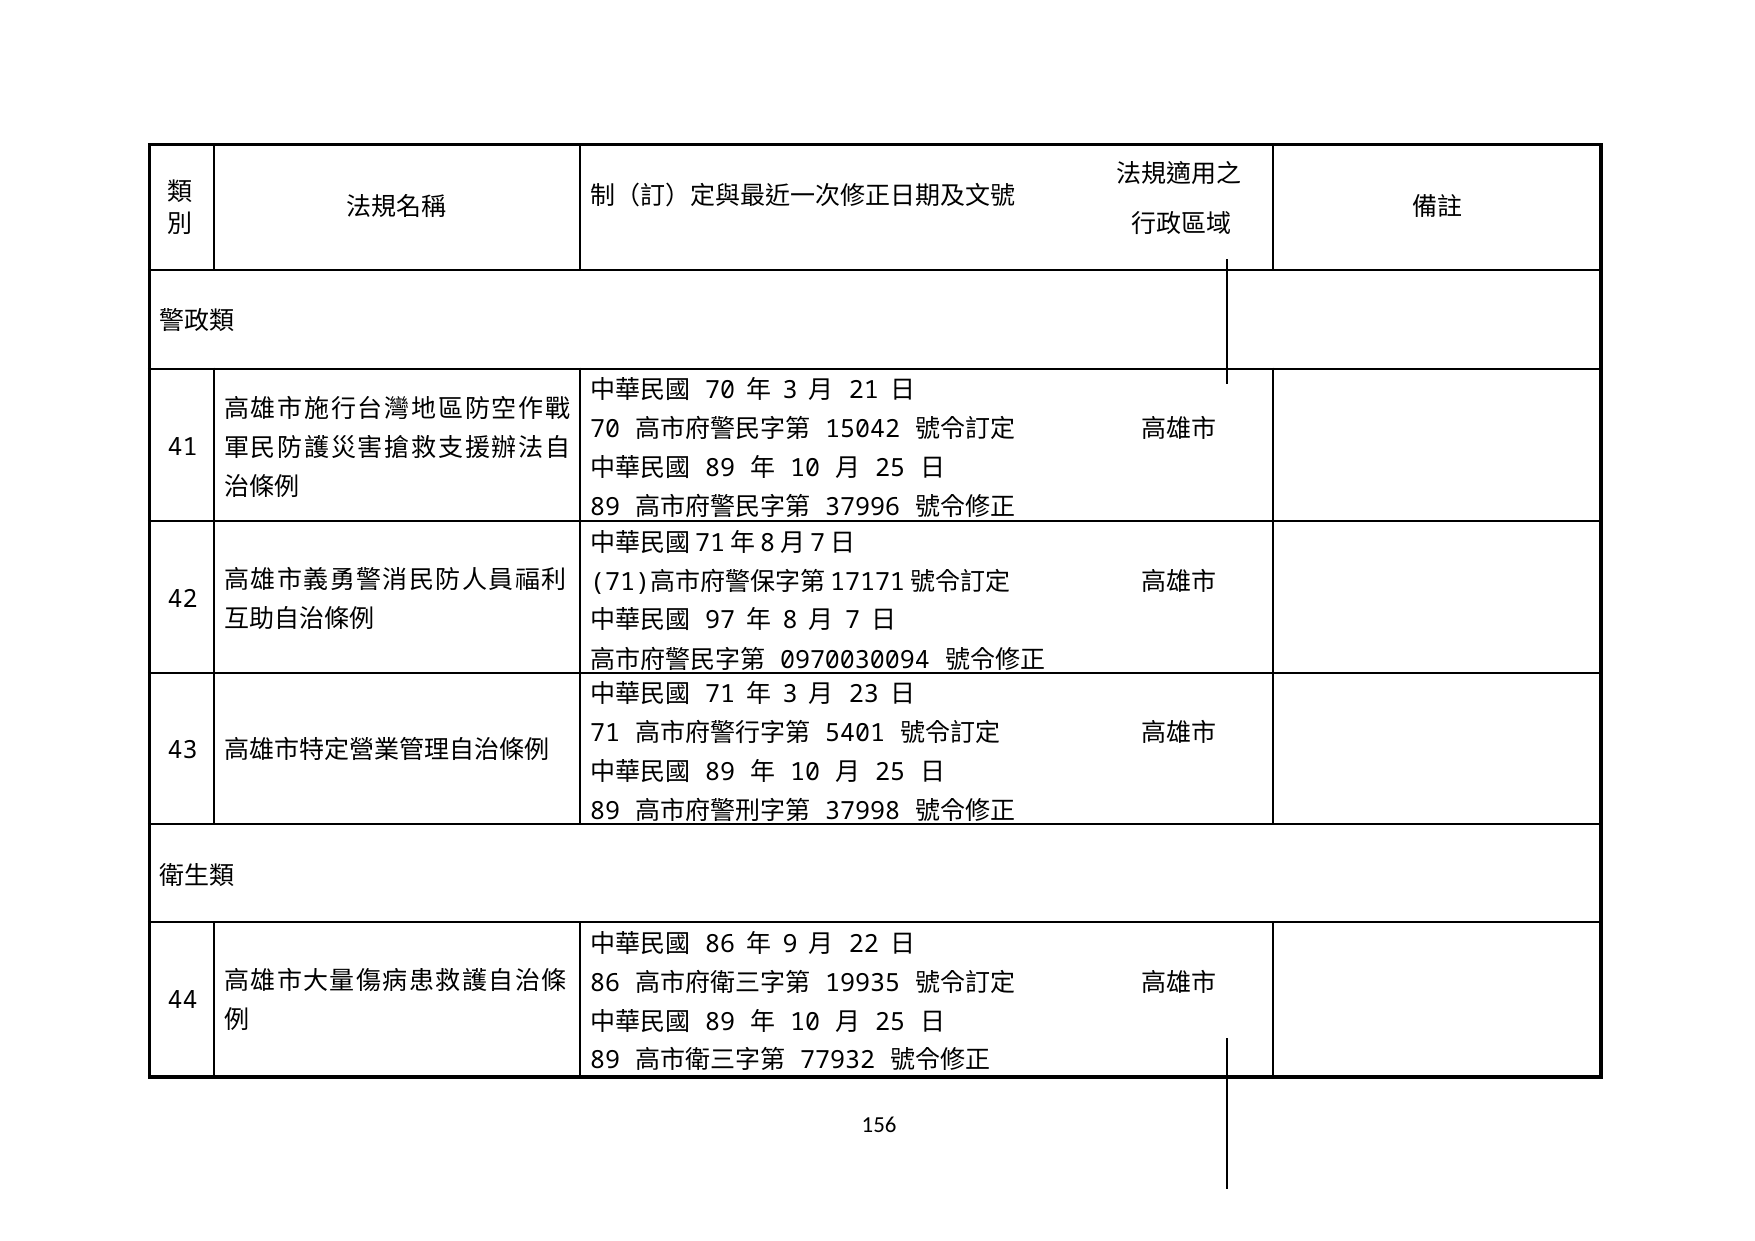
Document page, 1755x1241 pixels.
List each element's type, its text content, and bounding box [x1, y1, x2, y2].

table_header 備註 [1274, 146, 1599, 269]
table_header 法規名稱 [215, 146, 579, 269]
table_cell [580, 271, 731, 368]
table_cell 高雄市義勇警消民防人員福利 互助自治條例 [215, 522, 579, 672]
table_cell 中華民國 70年3月 21日 70 高市府警民字第 15042 號令訂定 高雄市 中華民國 89 年 10 月 25 日 89 高市府警民字第 37996 號令修正 [581, 370, 1272, 520]
table_cell [1274, 923, 1599, 1075]
table_header 類 別 [151, 146, 213, 269]
table_cell 43 [151, 674, 213, 823]
table_cell 中華民國 71年3月 23日 71 高市府警行字第 5401 號令訂定 高雄市 中華民國 89 年 10 月 25 日 89 高市府警刑字第 37998 號令修正 [581, 674, 1272, 823]
table_cell [731, 825, 1273, 921]
table_cell [1274, 674, 1599, 823]
table_cell [1274, 522, 1599, 672]
table_cell 高雄市特定營業管理自治條例 [215, 674, 579, 823]
table_cell [1273, 271, 1599, 368]
table_cell 衛生類 [151, 825, 579, 921]
table_cell 44 [151, 923, 213, 1075]
table_header 制（訂）定與最近一次修正日期及文號 法規適用之 行政區域 [581, 146, 1272, 269]
table_cell 42 [151, 522, 213, 672]
table_cell 高雄市大量傷病患救護自治條 例 [215, 923, 579, 1075]
table_cell 中華民國 86年9月 22日 86 高市府衛三字第 19935 號令訂定 高雄市 中華民國 89 年 10 月 25 日 89 高市衛三字第 77932 號令修正 [581, 923, 1272, 1075]
table_cell [1273, 825, 1599, 921]
table_cell 中華民國71年8月7日 (71)高市府警保字第17171號令訂定 高雄市 中華民國 97年8月7日 高市府警民字第 0970030094 號令修正 [581, 522, 1272, 672]
table_cell [580, 825, 731, 921]
table_cell 41 [151, 370, 213, 520]
table_cell 警政類 [151, 271, 579, 368]
table_cell 高雄市施行台灣地區防空作戰 軍民防護災害搶救支援辦法自 治條例 [215, 370, 579, 520]
table_cell [1274, 370, 1599, 520]
table_cell [731, 271, 1226, 368]
table_cell [1228, 271, 1273, 368]
